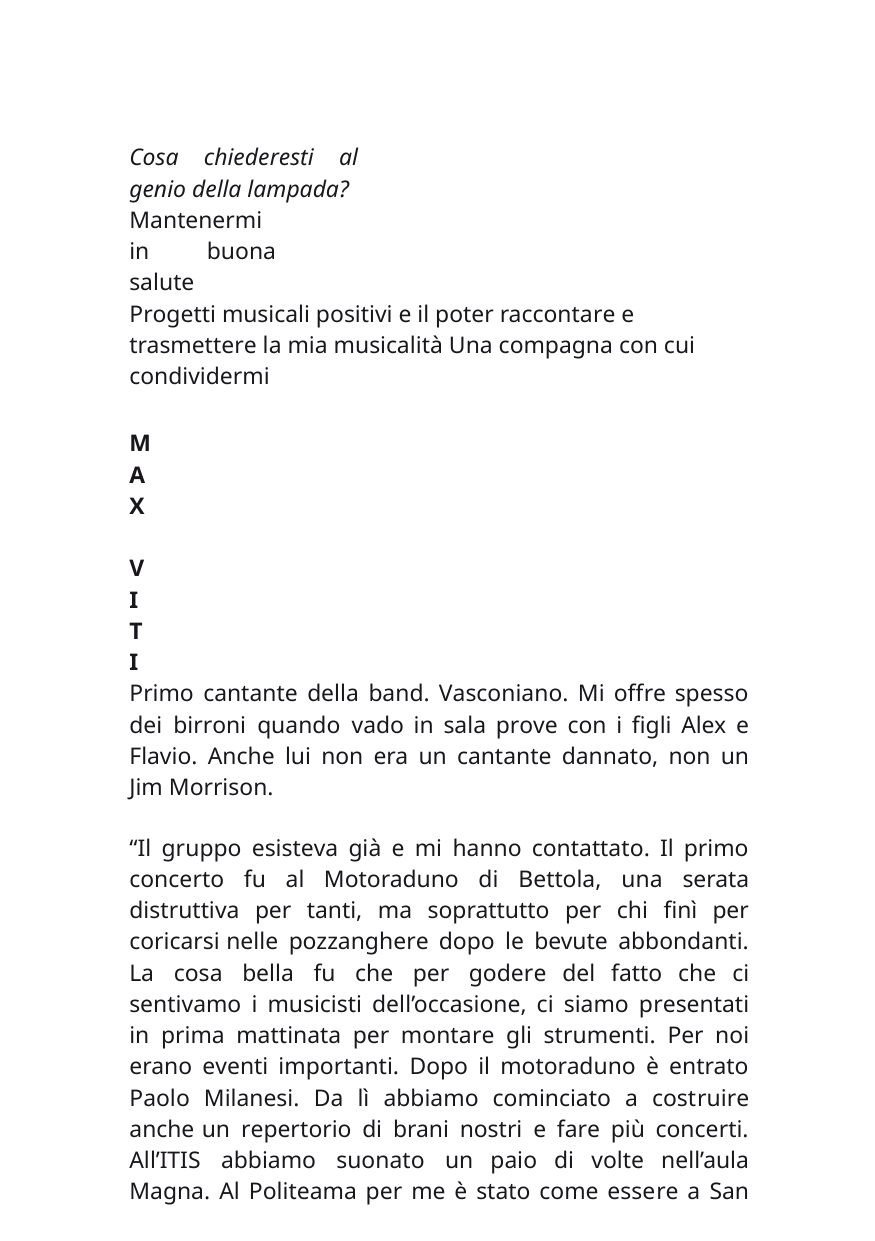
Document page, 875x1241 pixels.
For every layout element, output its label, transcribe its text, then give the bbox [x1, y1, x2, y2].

text Primo cantante della band. Vasconiano. Mi offre spesso dei birroni quando vado in sala prove con i figli Alex e Flavio. Anche lui non era un cantante dannato, non un Jim Morrison. [129, 677, 749, 802]
text Cosa chiederesti al genio della lampada? [129, 141, 361, 204]
text “Il gruppo esisteva già e mi hanno contattato. Il primo concerto fu al Motoraduno di Bettola, una serata distruttiva per tanti, ma soprattutto per chi finì per coricarsi nelle pozzanghere dopo le bevute abbondanti. La cosa bella fu che per godere del fatto che ci sentivamo i musicisti dell’occasione, ci siamo presentati in prima mattinata per montare gli strumenti. Per noi erano eventi importanti. Dopo il motoraduno è entrato Paolo Milanesi. Da lì abbiamo cominciato a costruire anche un repertorio di brani nostri e fare più concerti. All’ITIS abbiamo suonato un paio di volte nell’aula Magna. Al Politeama per me è stato come essere a San [129, 831, 749, 1206]
text Progetti musicali positivi e il poter raccontare e trasmettere la mia musicalità Una compagna con cui condividermi [129, 297, 710, 391]
text Mantenermi in buona salute [129, 204, 276, 297]
